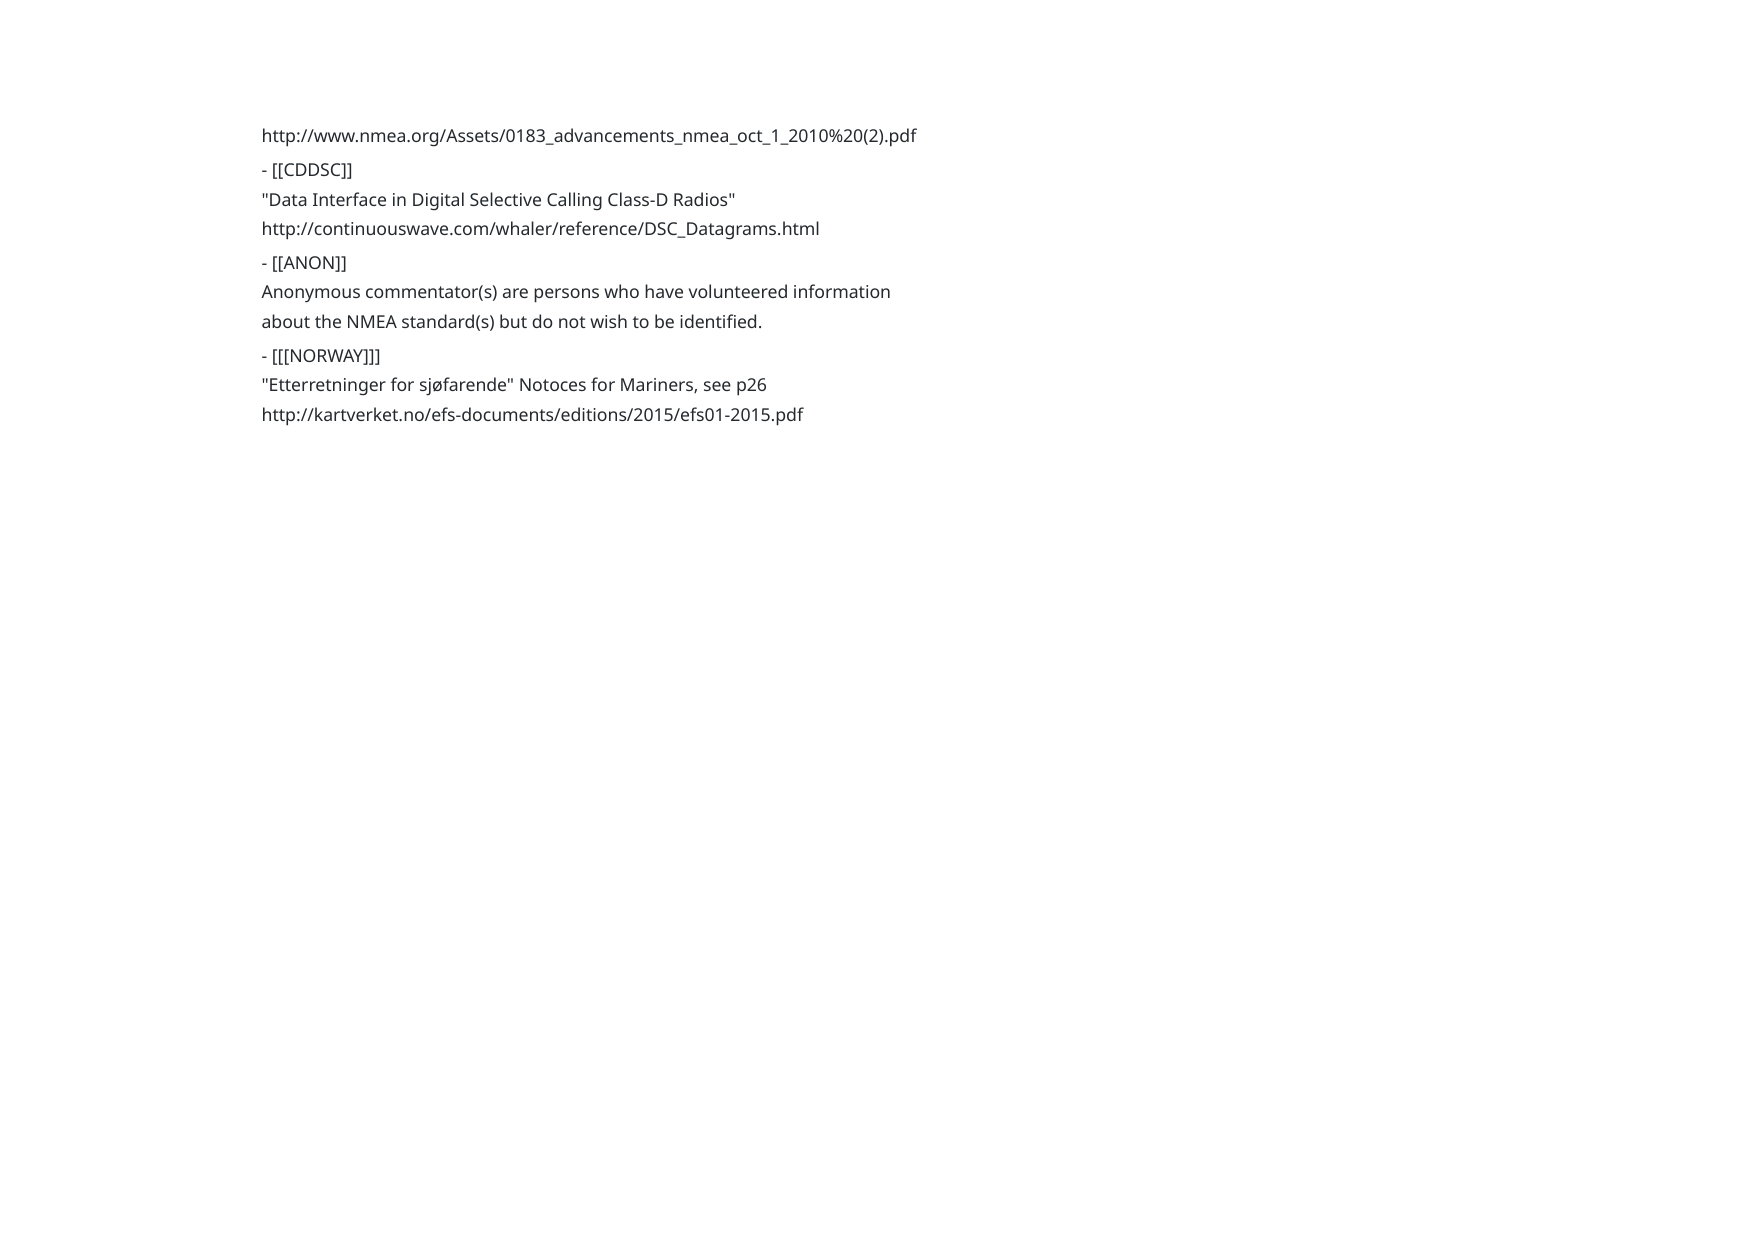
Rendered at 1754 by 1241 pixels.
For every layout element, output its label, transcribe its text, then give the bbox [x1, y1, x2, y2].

table_cell [118, 152, 261, 182]
table_cell [261, 148, 1636, 152]
table_cell [118, 118, 261, 147]
table_cell http://continuouswave.com/whaler/reference/DSC_Datagrams.html [261, 211, 1636, 240]
table_cell [118, 304, 261, 333]
table_cell [118, 182, 261, 211]
table_cell "Data Interface in Digital Selective Calling Class-D Radios" [261, 182, 1636, 211]
table_cell [118, 333, 261, 338]
table_cell [118, 240, 261, 245]
table_cell [261, 333, 1636, 338]
table_cell http://www.nmea.org/Assets/0183_advancements_nmea_oct_1_2010%20(2).pdf [261, 118, 1636, 147]
table_cell [118, 368, 261, 397]
table_cell Anonymous commentator(s) are persons who have volunteered information [261, 275, 1636, 304]
table_cell [118, 275, 261, 304]
table_cell [118, 397, 261, 426]
table_cell [261, 240, 1636, 245]
table_cell http://kartverket.no/efs-documents/editions/2015/efs01-2015.pdf [261, 397, 1636, 426]
table_cell [118, 148, 261, 152]
table_cell "Etterretninger for sjøfarende" Notoces for Mariners, see p26 [261, 368, 1636, 397]
table_cell [118, 211, 261, 240]
table_cell [118, 338, 261, 367]
table_cell - [[CDDSC]] [261, 152, 1636, 182]
table_cell - [[[NORWAY]]] [261, 338, 1636, 367]
table_cell - [[ANON]] [261, 245, 1636, 274]
table_cell about the NMEA standard(s) but do not wish to be identified. [261, 304, 1636, 333]
table_cell [118, 245, 261, 274]
